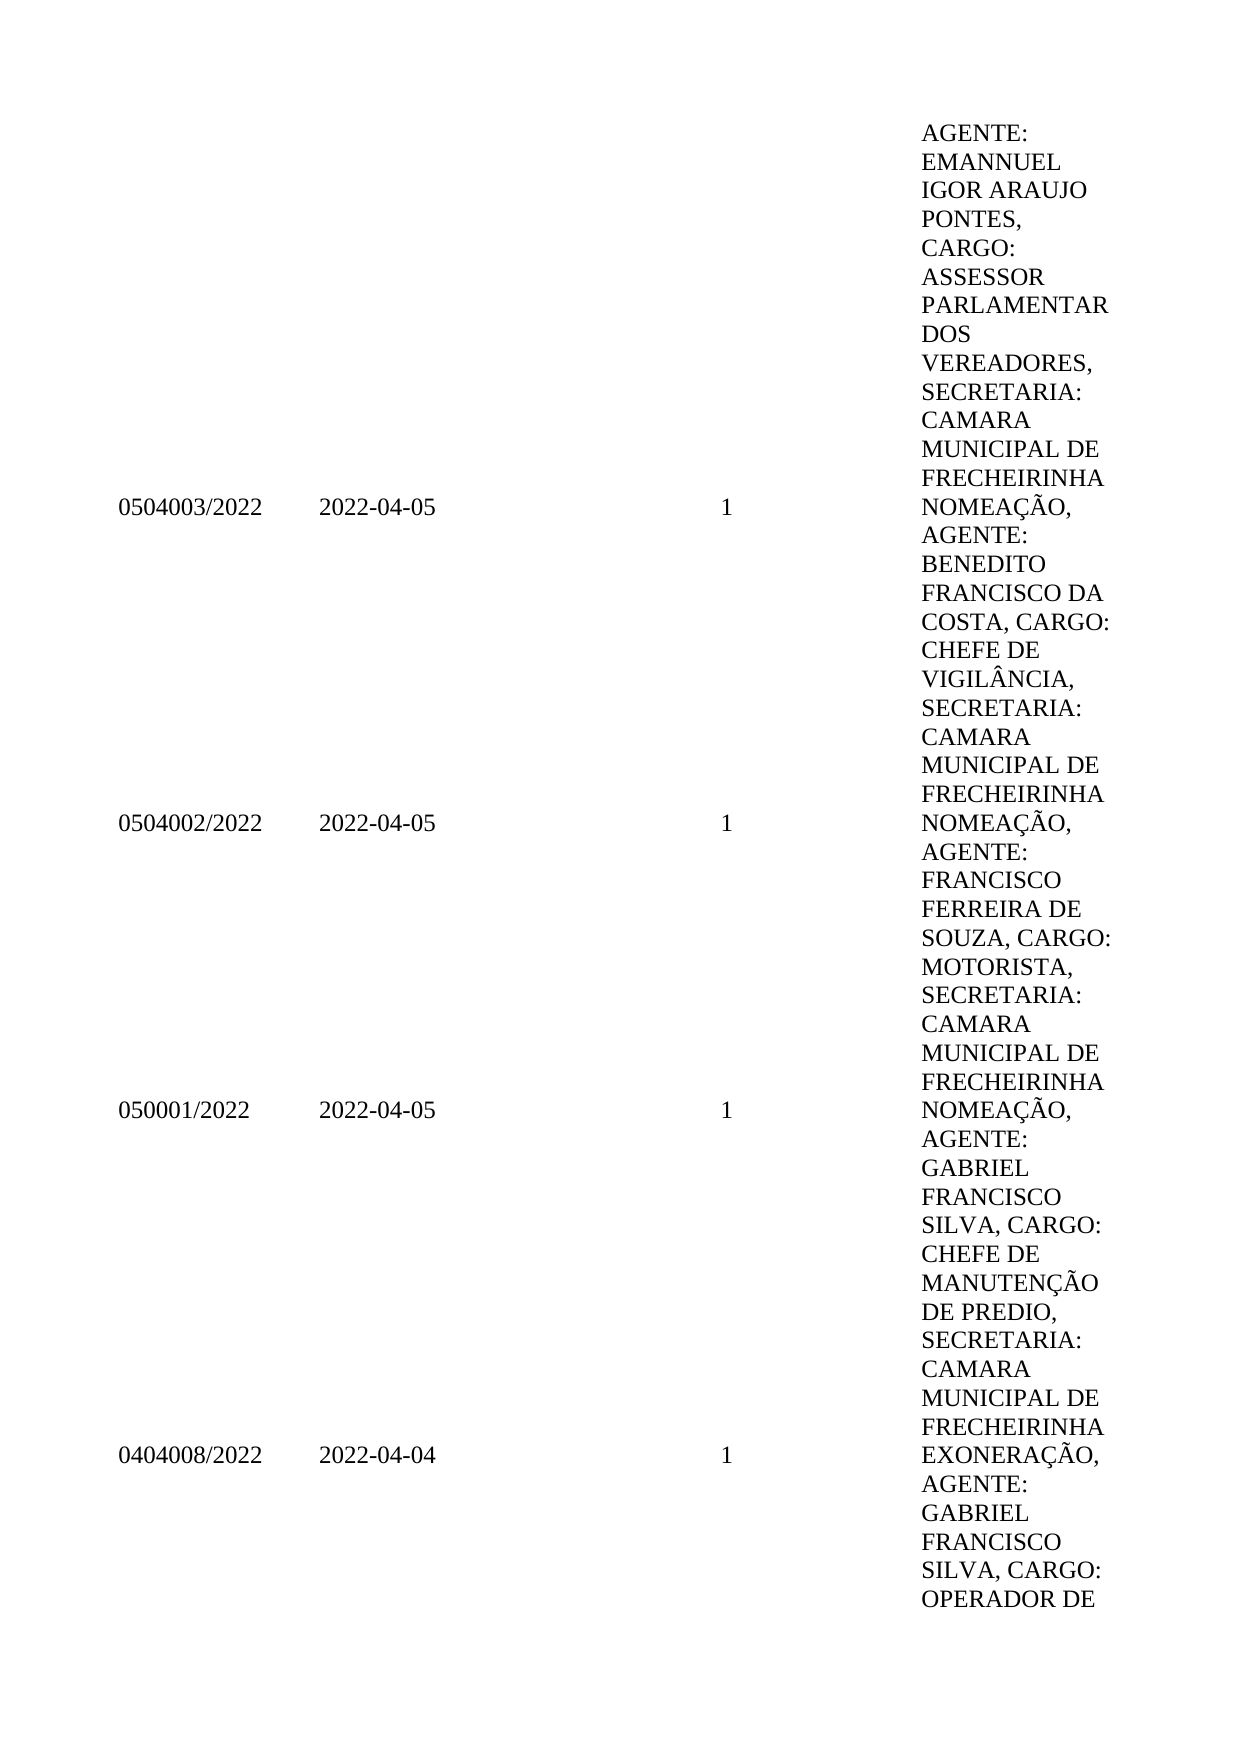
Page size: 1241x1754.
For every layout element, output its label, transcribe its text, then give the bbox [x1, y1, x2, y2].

table_cell 2022-04-05 [319, 1096, 519, 1441]
table_cell 2022-04-05 [319, 492, 519, 808]
table_cell 1 [720, 492, 921, 808]
table_cell 1 [720, 1441, 921, 1613]
table_cell [720, 118, 921, 492]
table_cell [319, 118, 519, 492]
table_cell 1 [720, 1096, 921, 1441]
table_cell 050001/2022 [118, 1096, 319, 1441]
table_cell 0504002/2022 [118, 808, 319, 1096]
table_cell [520, 118, 720, 492]
table_cell 2022-04-05 [319, 808, 519, 1096]
table_cell [118, 118, 319, 492]
table_cell NOMEAÇÃO, AGENTE: GABRIEL FRANCISCO SILVA, CARGO: CHEFE DE MANUTENÇÃO DE PREDIO, SECRETARIA: CAMARA MUNICIPAL DE FRECHEIRINHA [921, 1096, 1122, 1441]
table_cell EXONERAÇÃO, AGENTE: GABRIEL FRANCISCO SILVA, CARGO: OPERADOR DE [921, 1441, 1122, 1613]
table_cell [520, 1441, 720, 1613]
table_cell 0404008/2022 [118, 1441, 319, 1613]
table_cell NOMEAÇÃO, AGENTE: FRANCISCO FERREIRA DE SOUZA, CARGO: MOTORISTA, SECRETARIA: CAMARA MUNICIPAL DE FRECHEIRINHA [921, 808, 1122, 1096]
table_cell [520, 808, 720, 1096]
table_cell 1 [720, 808, 921, 1096]
table_cell [520, 1096, 720, 1441]
table_cell 2022-04-04 [319, 1441, 519, 1613]
table_cell [520, 492, 720, 808]
table_cell 0504003/2022 [118, 492, 319, 808]
table_cell AGENTE: EMANNUEL IGOR ARAUJO PONTES, CARGO: ASSESSOR PARLAMENTAR DOS VEREADORES, SECRETARIA: CAMARA MUNICIPAL DE FRECHEIRINHA [921, 118, 1122, 492]
table_cell NOMEAÇÃO, AGENTE: BENEDITO FRANCISCO DA COSTA, CARGO: CHEFE DE VIGILÂNCIA, SECRETARIA: CAMARA MUNICIPAL DE FRECHEIRINHA [921, 492, 1122, 808]
